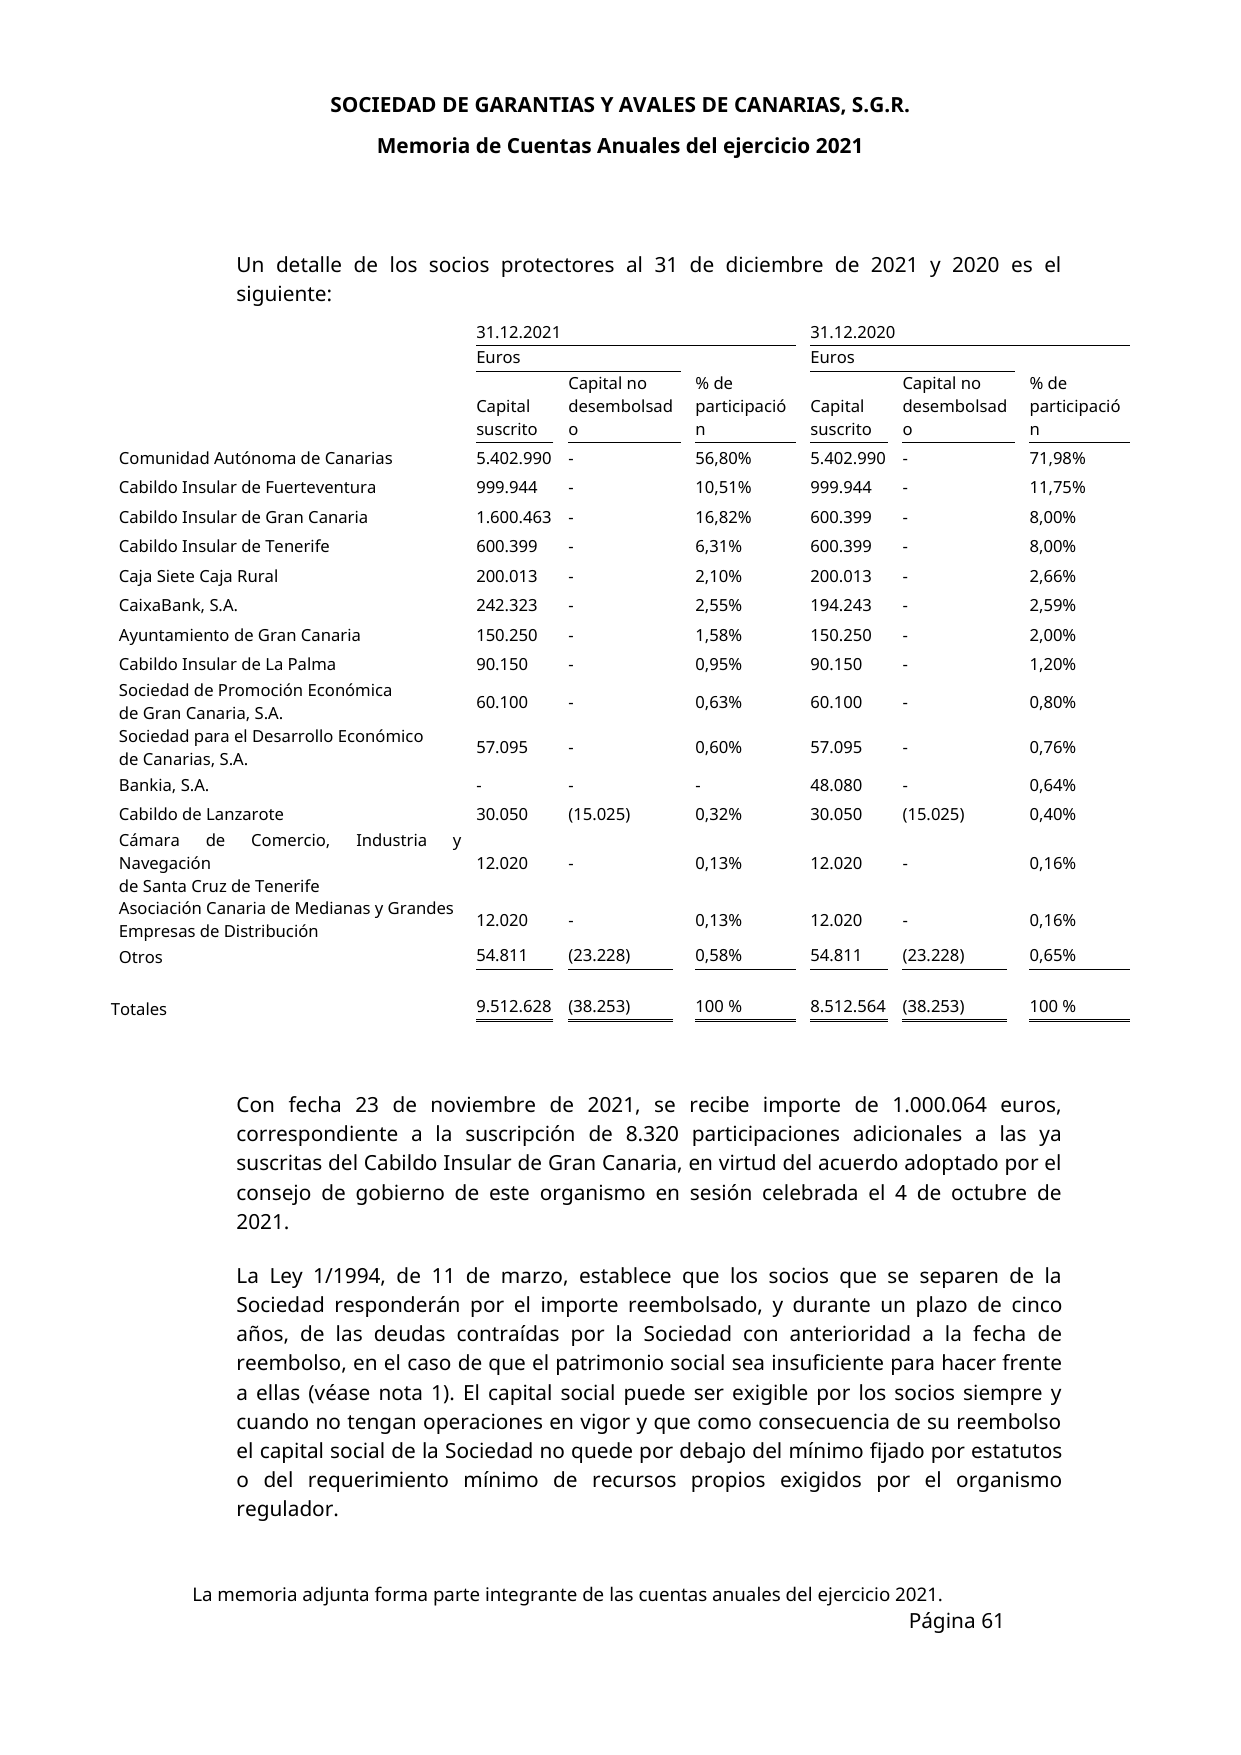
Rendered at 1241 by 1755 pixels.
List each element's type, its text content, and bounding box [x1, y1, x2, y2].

table_cell 0,40% [1022, 799, 1137, 829]
table_cell (38.253) [895, 995, 1022, 1022]
table_cell - [895, 473, 1022, 502]
table_cell Capital suscrito [803, 372, 895, 443]
table_cell 54.811 [803, 942, 895, 972]
table_cell - [561, 532, 688, 561]
table_cell 600.399 [469, 532, 561, 561]
table_header [103, 320, 469, 346]
table_cell - [561, 620, 688, 649]
table_cell - [895, 829, 1022, 897]
table_cell - [561, 650, 688, 679]
table_cell Euros [803, 346, 1022, 372]
table_cell [103, 372, 469, 443]
table_cell 8,00% [1022, 532, 1137, 561]
table_cell 0,58% [688, 942, 803, 972]
table_cell 6,31% [688, 532, 803, 561]
table_cell Cabildo Insular de Fuerteventura [103, 473, 469, 502]
table_cell Totales [103, 995, 469, 1022]
table_cell (23.228) [561, 942, 688, 972]
table_cell - [895, 620, 1022, 649]
table_cell 600.399 [803, 532, 895, 561]
table_cell - [895, 532, 1022, 561]
table_cell 2,59% [1022, 591, 1137, 620]
table_cell 2,55% [688, 591, 803, 620]
table_cell - [895, 443, 1022, 473]
table_cell 0,16% [1022, 829, 1137, 897]
table_cell 54.811 [469, 942, 561, 972]
table_cell - [561, 502, 688, 532]
table_cell 0,13% [688, 897, 803, 942]
table_header 31.12.2021 [469, 320, 803, 346]
table_cell (23.228) [895, 942, 1022, 972]
table_cell 60.100 [803, 679, 895, 724]
table_cell - [895, 897, 1022, 942]
table_cell % de participación [688, 372, 803, 443]
table_cell Bankia, S.A. [103, 770, 469, 799]
table_cell 999.944 [803, 473, 895, 502]
table_cell 12.020 [803, 897, 895, 942]
table_cell - [561, 724, 688, 770]
table_cell 999.944 [469, 473, 561, 502]
table_cell Euros [469, 346, 688, 372]
table_cell - [561, 443, 688, 473]
table_cell - [895, 561, 1022, 591]
table_cell [469, 972, 561, 994]
table_cell 30.050 [469, 799, 561, 829]
table_cell 100 % [688, 995, 803, 1022]
table_cell 8.512.564 [803, 995, 895, 1022]
table_cell 2,10% [688, 561, 803, 591]
table_cell 90.150 [469, 650, 561, 679]
table_cell Asociación Canaria de Medianas y Grandes Empresas de Distribución [103, 897, 469, 942]
table_cell Cabildo de Lanzarote [103, 799, 469, 829]
table_cell 57.095 [469, 724, 561, 770]
table_cell [1022, 972, 1137, 994]
table_cell - [895, 650, 1022, 679]
table_cell 11,75% [1022, 473, 1137, 502]
table_cell 10,51% [688, 473, 803, 502]
table_cell 600.399 [803, 502, 895, 532]
table_cell [103, 346, 469, 372]
table_cell - [688, 770, 803, 799]
table_cell (38.253) [561, 995, 688, 1022]
table_cell CaixaBank, S.A. [103, 591, 469, 620]
table_cell 0,95% [688, 650, 803, 679]
table_cell (15.025) [895, 799, 1022, 829]
table_cell 12.020 [469, 897, 561, 942]
table_cell 0,13% [688, 829, 803, 897]
table_cell Sociedad para el Desarrollo Económico de Canarias, S.A. [103, 724, 469, 770]
table_cell [803, 972, 895, 994]
table_cell 0,32% [688, 799, 803, 829]
table_cell 60.100 [469, 679, 561, 724]
table_cell [688, 972, 803, 994]
table_cell 150.250 [803, 620, 895, 649]
table_cell 16,82% [688, 502, 803, 532]
table_cell [561, 972, 688, 994]
table_cell Sociedad de Promoción Económica de Gran Canaria, S.A. [103, 679, 469, 724]
table_cell 0,16% [1022, 897, 1137, 942]
table_cell 200.013 [803, 561, 895, 591]
table_cell 200.013 [469, 561, 561, 591]
text Con fecha 23 de noviembre de 2021, se recibe importe de 1.000.064 euros, correspondiente a la suscripción de 8.320 participaciones adicionales a las ya suscritas del Cabildo Insular de Gran Canaria, en virtud del acuerdo adoptado por el consejo de gobierno de este organismo en sesión celebrada el 4 de octubre de 2021. [236, 1089, 1063, 1235]
table_cell - [561, 829, 688, 897]
table_cell [103, 972, 469, 994]
table_cell Cámara de Comercio, Industria y Navegación de Santa Cruz de Tenerife [103, 829, 469, 897]
table_cell - [469, 770, 561, 799]
table_cell 0,65% [1022, 942, 1137, 972]
table_cell - [561, 473, 688, 502]
table_cell 0,60% [688, 724, 803, 770]
table_cell 9.512.628 [469, 995, 561, 1022]
table_cell Capital no desembolsado [895, 372, 1022, 443]
table_cell - [561, 561, 688, 591]
table_cell - [895, 502, 1022, 532]
table_cell 2,66% [1022, 561, 1137, 591]
table_cell 0,63% [688, 679, 803, 724]
table_cell - [561, 770, 688, 799]
table_cell - [895, 770, 1022, 799]
table_cell [1022, 346, 1137, 372]
table_cell 12.020 [469, 829, 561, 897]
table_cell 71,98% [1022, 443, 1137, 473]
table_cell 0,80% [1022, 679, 1137, 724]
table_cell 8,00% [1022, 502, 1137, 532]
table_cell Cabildo Insular de Tenerife [103, 532, 469, 561]
table_cell Cabildo Insular de La Palma [103, 650, 469, 679]
table_cell Cabildo Insular de Gran Canaria [103, 502, 469, 532]
table_cell Capital suscrito [469, 372, 561, 443]
table_cell 48.080 [803, 770, 895, 799]
table_cell Comunidad Autónoma de Canarias [103, 443, 469, 473]
table_cell (15.025) [561, 799, 688, 829]
table_header 31.12.2020 [803, 320, 1137, 346]
table_cell 12.020 [803, 829, 895, 897]
table_cell - [561, 591, 688, 620]
table_cell 150.250 [469, 620, 561, 649]
table_cell 0,64% [1022, 770, 1137, 799]
table_cell 1,58% [688, 620, 803, 649]
table_cell 0,76% [1022, 724, 1137, 770]
table_cell 57.095 [803, 724, 895, 770]
text La Ley 1/1994, de 11 de marzo, establece que los socios que se separen de la Sociedad responderán por el importe reembolsado, y durante un plazo de cinco años, de las deudas contraídas por la Sociedad con anterioridad a la fecha de reembolso, en el caso de que el patrimonio social sea insuficiente para hacer frente a ellas (véase nota 1). El capital social puede ser exigible por los socios siempre y cuando no tengan operaciones en vigor y que como consecuencia de su reembolso el capital social de la Sociedad no quede por debajo del mínimo fijado por estatutos o del requerimiento mínimo de recursos propios exigidos por el organismo regulador. [236, 1260, 1063, 1522]
table_cell 90.150 [803, 650, 895, 679]
table_cell - [561, 679, 688, 724]
table_cell [688, 346, 803, 372]
table_cell 1,20% [1022, 650, 1137, 679]
table_cell Ayuntamiento de Gran Canaria [103, 620, 469, 649]
table_cell 100 % [1022, 995, 1137, 1022]
table_cell % de participación [1022, 372, 1137, 443]
table_cell [895, 972, 1022, 994]
table_cell 5.402.990 [469, 443, 561, 473]
table_cell 2,00% [1022, 620, 1137, 649]
table_cell 30.050 [803, 799, 895, 829]
table_cell Capital no desembolsado [561, 372, 688, 443]
table_cell 194.243 [803, 591, 895, 620]
table_cell - [561, 897, 688, 942]
table_cell - [895, 591, 1022, 620]
text Un detalle de los socios protectores al 31 de diciembre de 2021 y 2020 es el siguiente: [236, 249, 1063, 308]
table_cell Caja Siete Caja Rural [103, 561, 469, 591]
table_cell 1.600.463 [469, 502, 561, 532]
table_cell - [895, 679, 1022, 724]
table_cell - [895, 724, 1022, 770]
table_cell 5.402.990 [803, 443, 895, 473]
table_cell 242.323 [469, 591, 561, 620]
table_cell Otros [103, 942, 469, 972]
table_cell 56,80% [688, 443, 803, 473]
